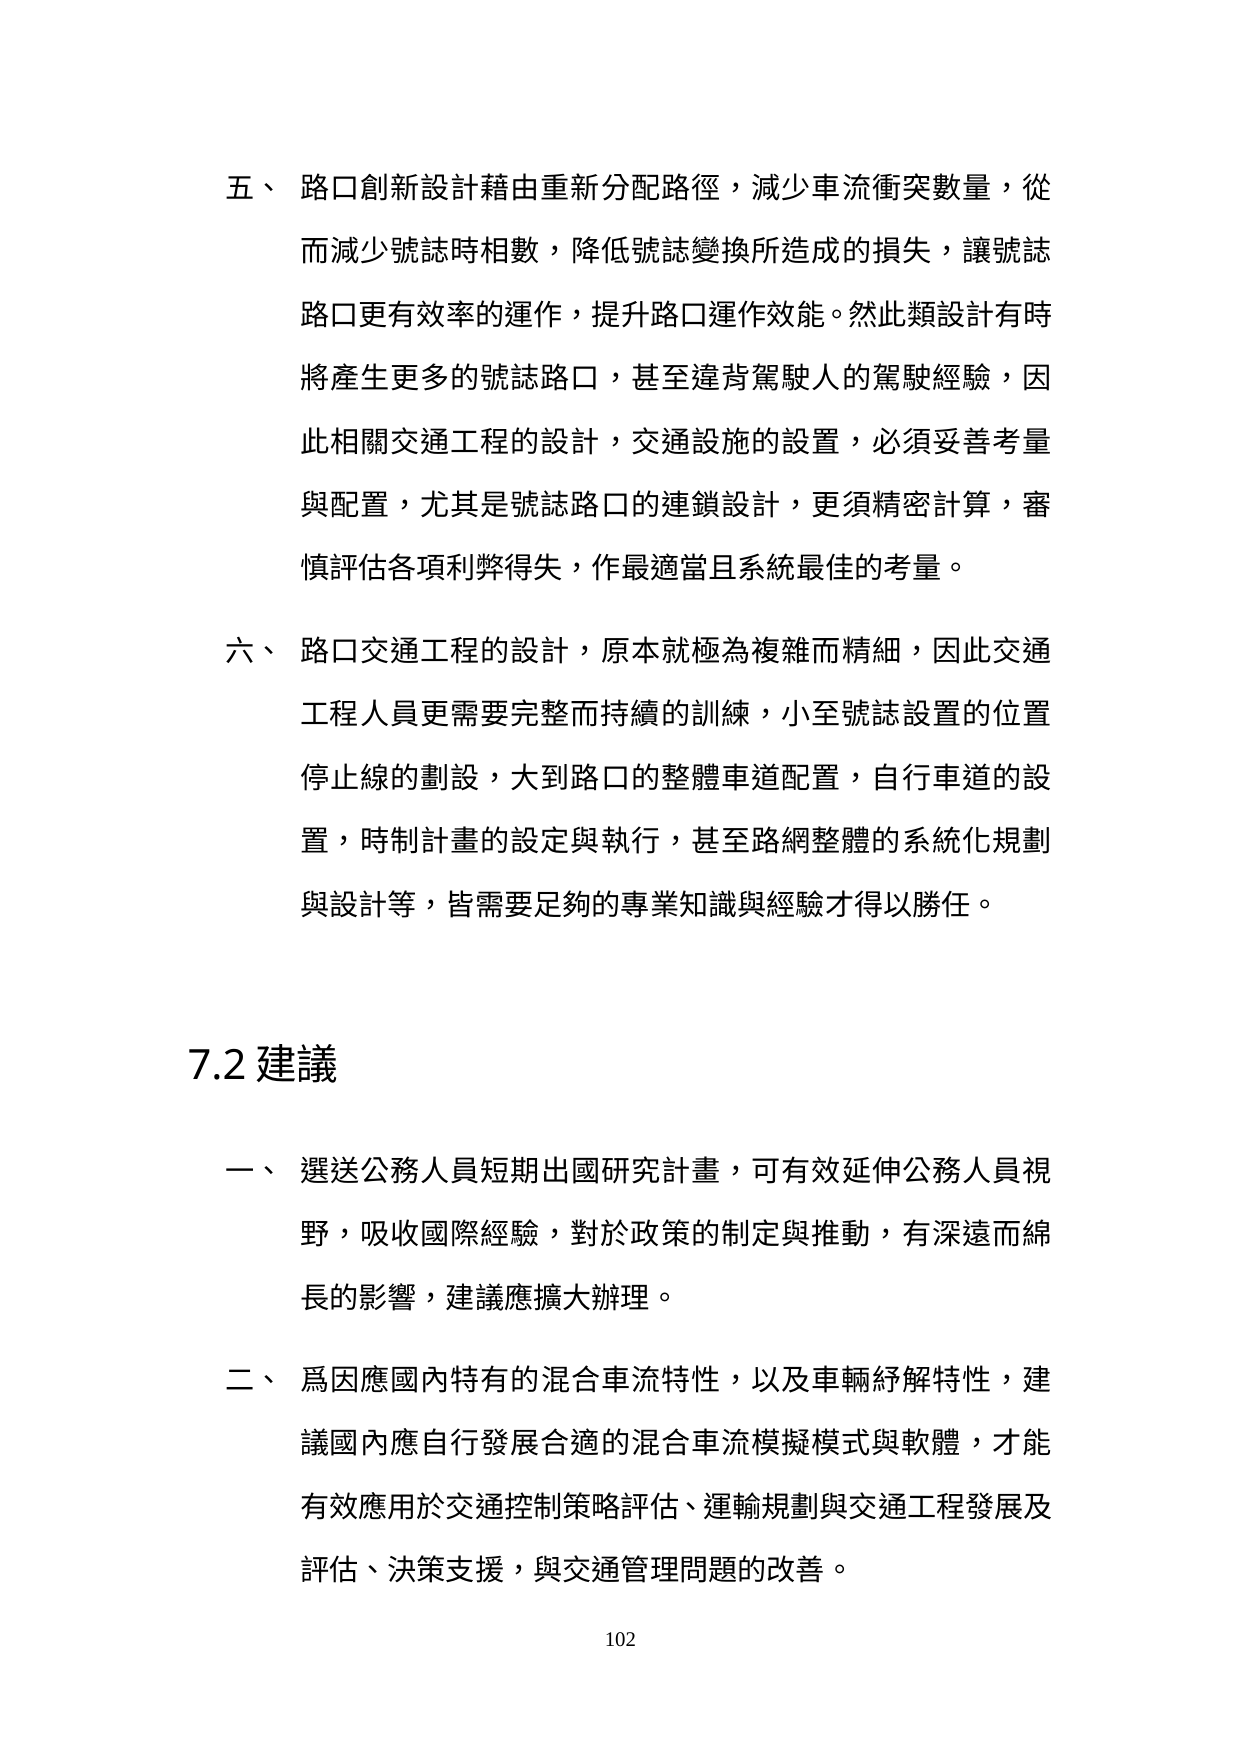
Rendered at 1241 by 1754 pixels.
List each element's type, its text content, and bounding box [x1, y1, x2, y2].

list 選送公務人員短期出國研究計畫，可有效延伸公務人員視野，吸收國際經驗，對於政策的制定與推動，有深遠而綿長的影響，建議應擴大辦理。 [225, 1147, 1053, 1317]
subtitle 7.2建議 [187, 1023, 1053, 1098]
list 爲因應國內特有的混合車流特性，以及車輛紓解特性，建議國內應自行發展合適的混合車流模擬模式與軟體，才能有效應用於交通控制策略評估、運輸規劃與交通工程發展及評估、決策支援，與交通管理問題的改善。 [225, 1357, 1053, 1589]
list 路口創新設計藉由重新分配路徑，減少車流衝突數量，從而減少號誌時相數，降低號誌變換所造成的損失，讓號誌路口更有效率的運作，提升路口運作效能。然此類設計有時將產生更多的號誌路口，甚至違背駕駛人的駕駛經驗，因此相關交通工程的設計，交通設施的設置，必須妥善考量與配置，尤其是號誌路口的連鎖設計，更須精密計算，審慎評估各項利弊得失，作最適當且系統最佳的考量。 [225, 164, 1053, 587]
list 路口交通工程的設計，原本就極為複雜而精細，因此交通工程人員更需要完整而持續的訓練，小至號誌設置的位置，停止線的劃設，大到路口的整體車道配置，自行車道的設置，時制計畫的設定與執行，甚至路網整體的系統化規劃與設計等，皆需要足夠的專業知識與經驗才得以勝任。 [225, 627, 1053, 923]
